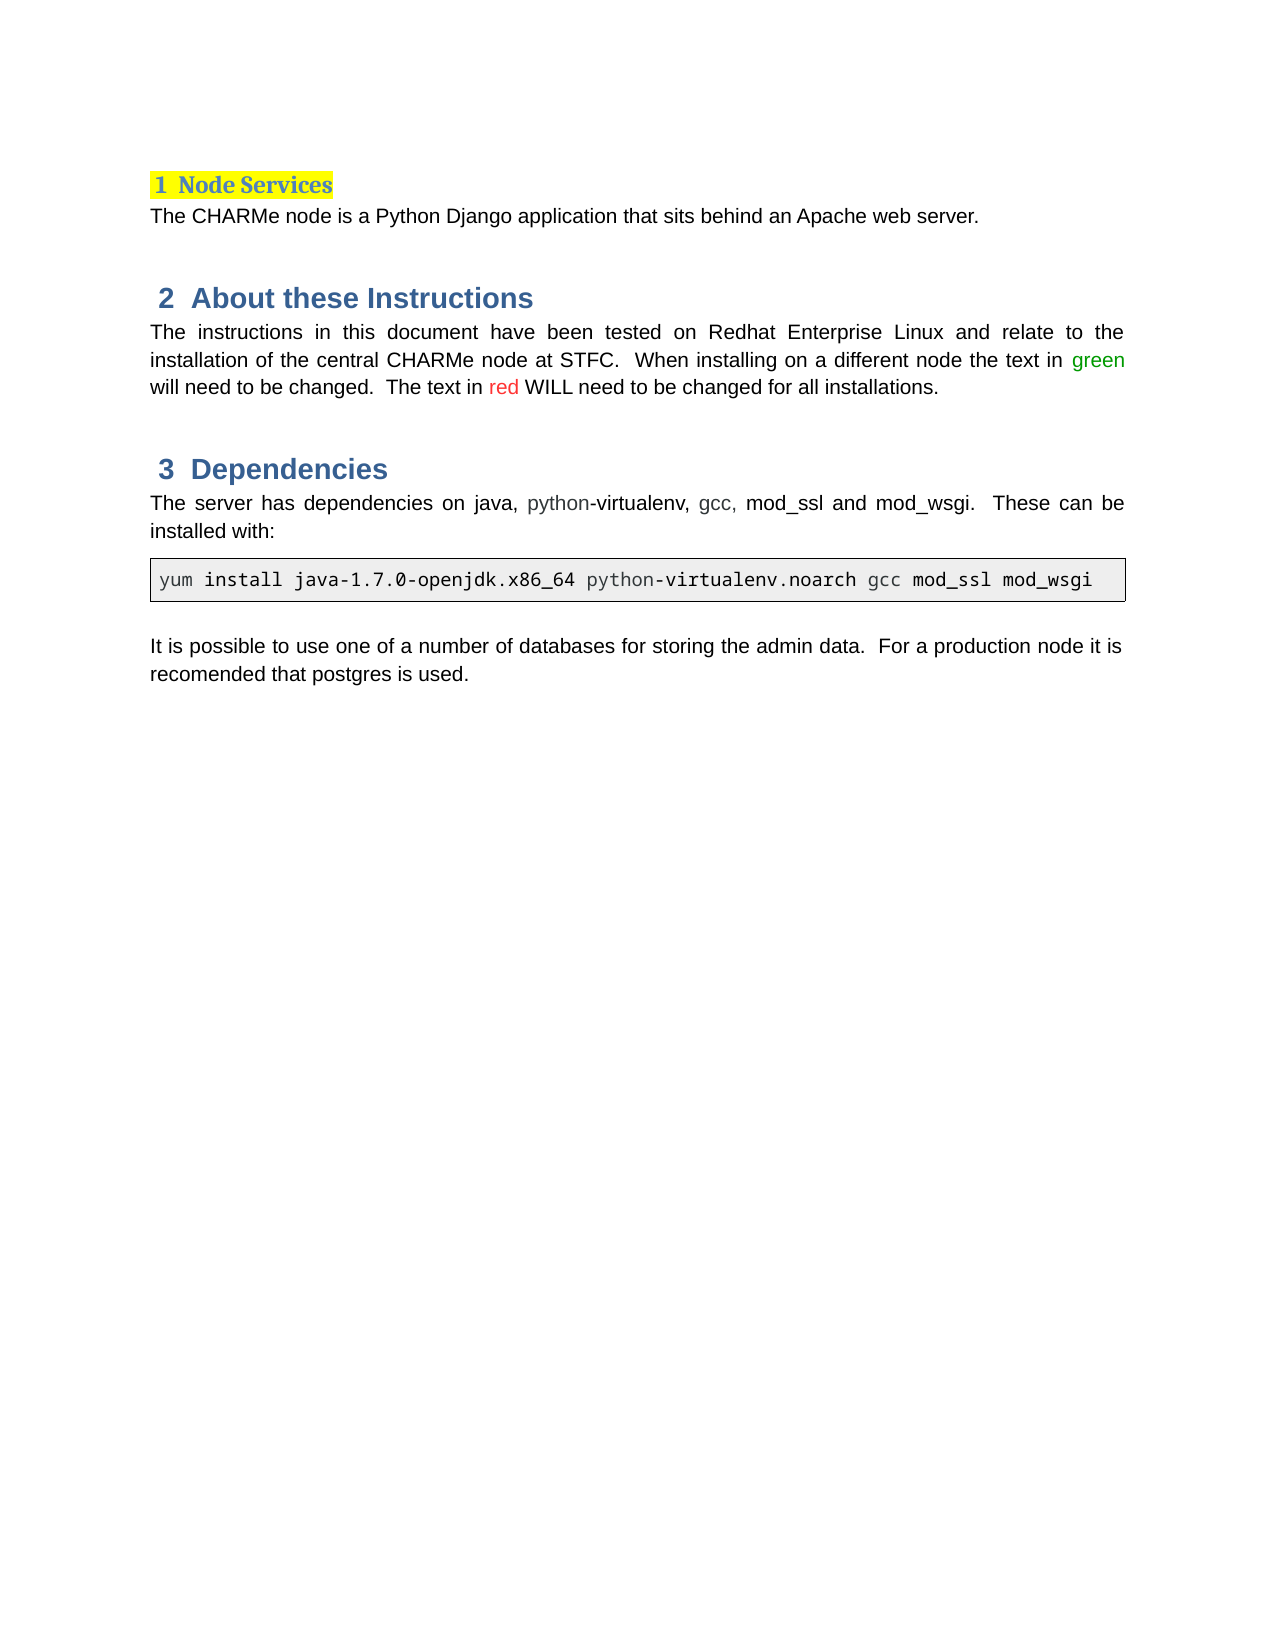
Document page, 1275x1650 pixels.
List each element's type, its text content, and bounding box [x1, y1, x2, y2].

subtitle Dependencies [150, 452, 1125, 486]
text The instructions in this document have been tested on Redhat Enterprise Linux and relate to the installation of the central CHARMe node at STFC. When installing on a different node the text in green will need to be changed. The text in red WILL need to be changed for all installations. [150, 320, 1125, 399]
text The server has dependencies on java, python-virtualenv, gcc, mod_ssl and mod_wsgi. These can be installed with: [150, 491, 1125, 542]
text [150, 546, 1125, 558]
text yum install java-1.7.0-openjdk.x86_64 python-virtualenv.noarch gcc mod_ssl mod_wsgi [159, 567, 1116, 592]
subtitle About these Instructions [150, 281, 1125, 315]
text It is possible to use one of a number of databases for storing the admin data. For a production node it is recomended that postgres is used. [150, 602, 1125, 686]
text The CHARMe node is a Python Django application that sits behind an Apache web server. [150, 204, 1125, 228]
